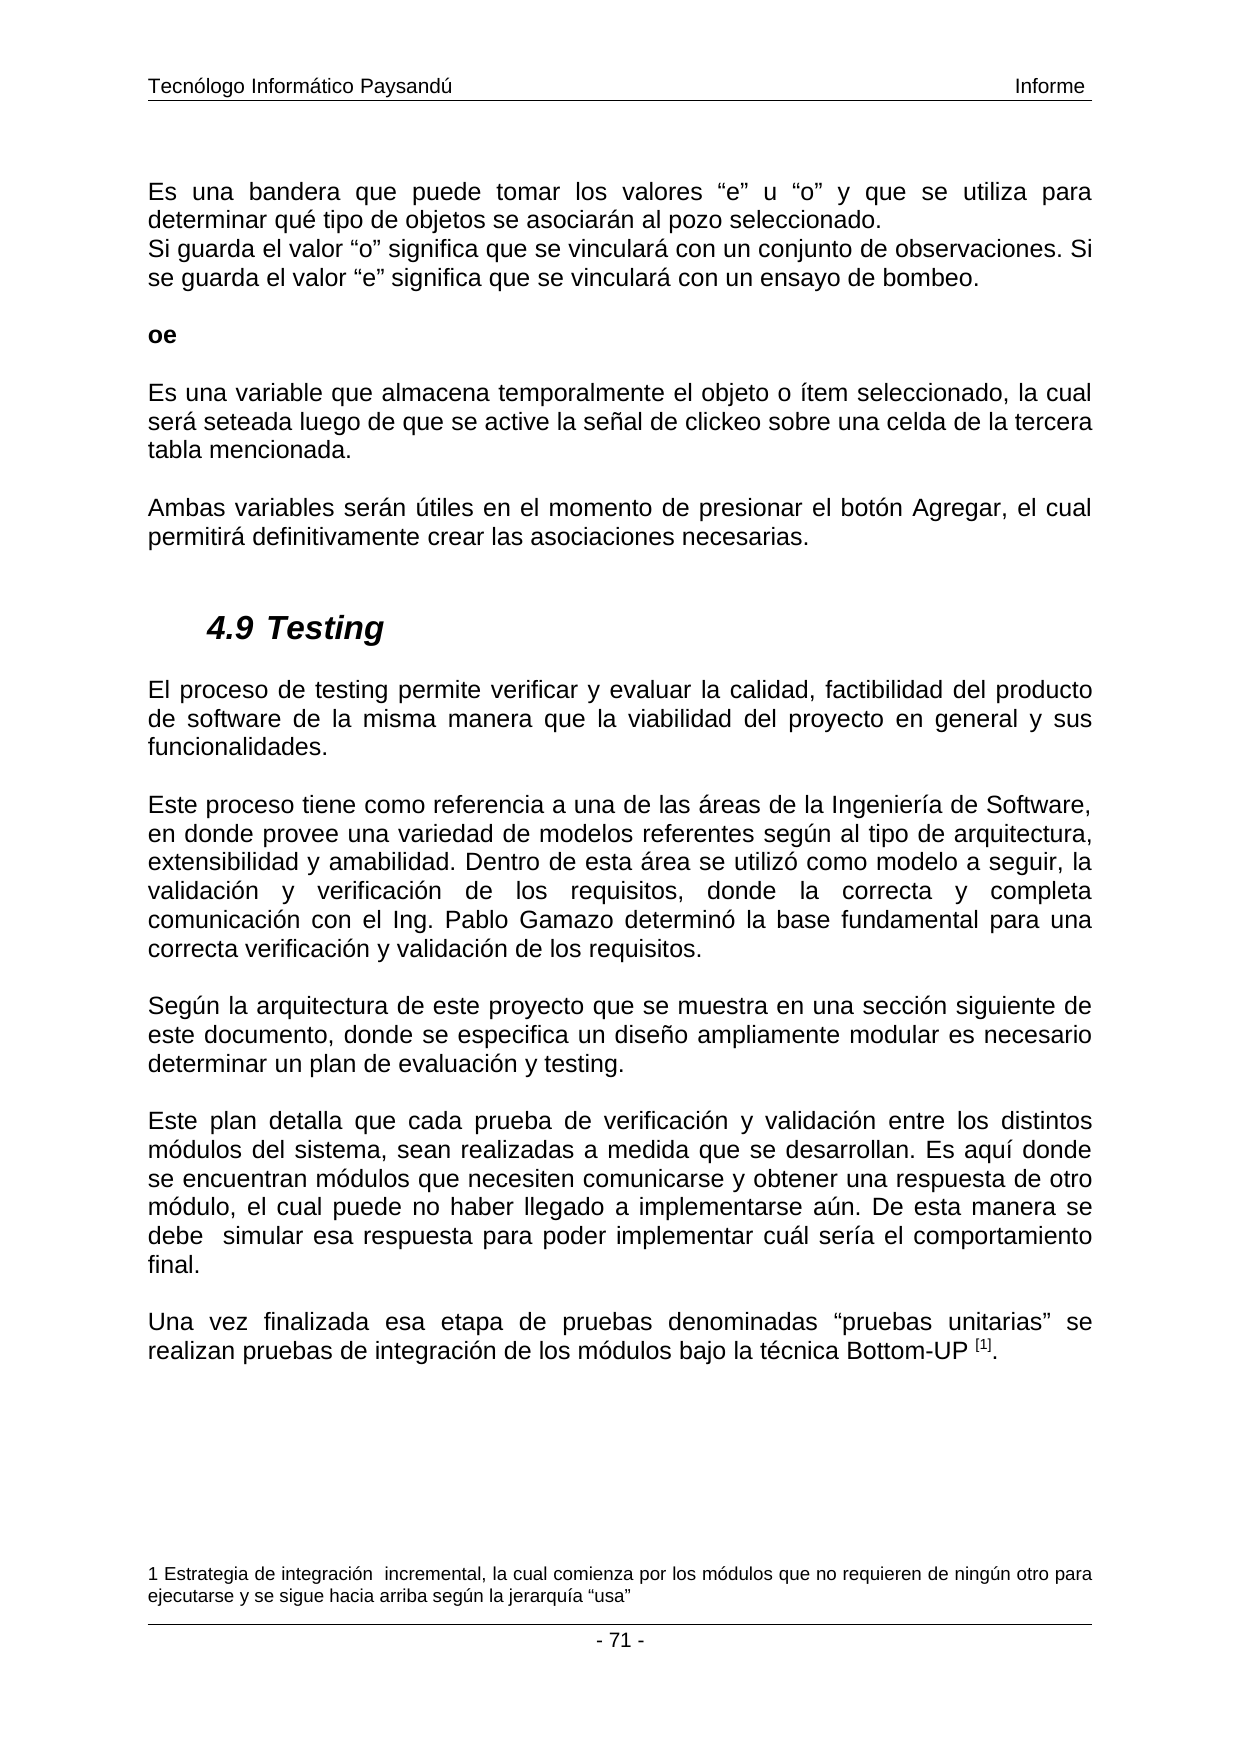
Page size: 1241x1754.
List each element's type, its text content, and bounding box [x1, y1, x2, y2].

text Este proceso tiene como referencia a una de las áreas de la Ingeniería de Software, en donde provee una variedad de modelos referentes según al tipo de arquitectura, extensibilidad y amabilidad. Dentro de esta área se utilizó como modelo a seguir, la validación y verificación de los requisitos, donde la correcta y completa comunicación con el Ing. Pablo Gamazo determinó la base fundamental para una correcta verificación y validación de los requisitos. [148, 790, 1092, 962]
text Este plan detalla que cada prueba de verificación y validación entre los distintos módulos del sistema, sean realizadas a medida que se desarrollan. Es aquí donde se encuentran módulos que necesiten comunicarse y obtener una respuesta de otro módulo, el cual puede no haber llegado a implementarse aún. De esta manera se debe simular esa respuesta para poder implementar cuál sería el comportamiento final. [148, 1106, 1092, 1279]
text Estrategia de integración incremental, la cual comienza por los módulos que no requieren de ningún otro para ejecutarse y se sigue hacia arriba según la jerarquía “usa” [148, 1563, 1092, 1606]
text Según la arquitectura de este proyecto que se muestra en una sección siguiente de este documento, donde se especifica un diseño ampliamente modular es necesario determinar un plan de evaluación y testing. [148, 991, 1092, 1077]
text Es una bandera que puede tomar los valores “e” u “o” y que se utiliza para determinar qué tipo de objetos se asociarán al pozo seleccionado. [148, 176, 1092, 234]
subtitle Testing [207, 608, 1092, 646]
text Una vez finalizada esa etapa de pruebas denominadas “pruebas unitarias” se realizan pruebas de integración de los módulos bajo la técnica Bottom-UP []. [148, 1307, 1092, 1365]
text Si guarda el valor “o” significa que se vinculará con un conjunto de observaciones. Si se guarda el valor “e” significa que se vinculará con un ensayo de bombeo. [148, 234, 1092, 291]
text El proceso de testing permite verificar y evaluar la calidad, factibilidad del producto de software de la misma manera que la viabilidad del proyecto en general y sus funcionalidades. [148, 675, 1092, 761]
text Es una variable que almacena temporalmente el objeto o ítem seleccionado, la cual será seteada luego de que se active la señal de clickeo sobre una celda de la tercera tabla mencionada. [148, 378, 1092, 464]
text oe [148, 320, 1092, 349]
text Ambas variables serán útiles en el momento de presionar el botón Agregar, el cual permitirá definitivamente crear las asociaciones necesarias. [148, 493, 1092, 550]
